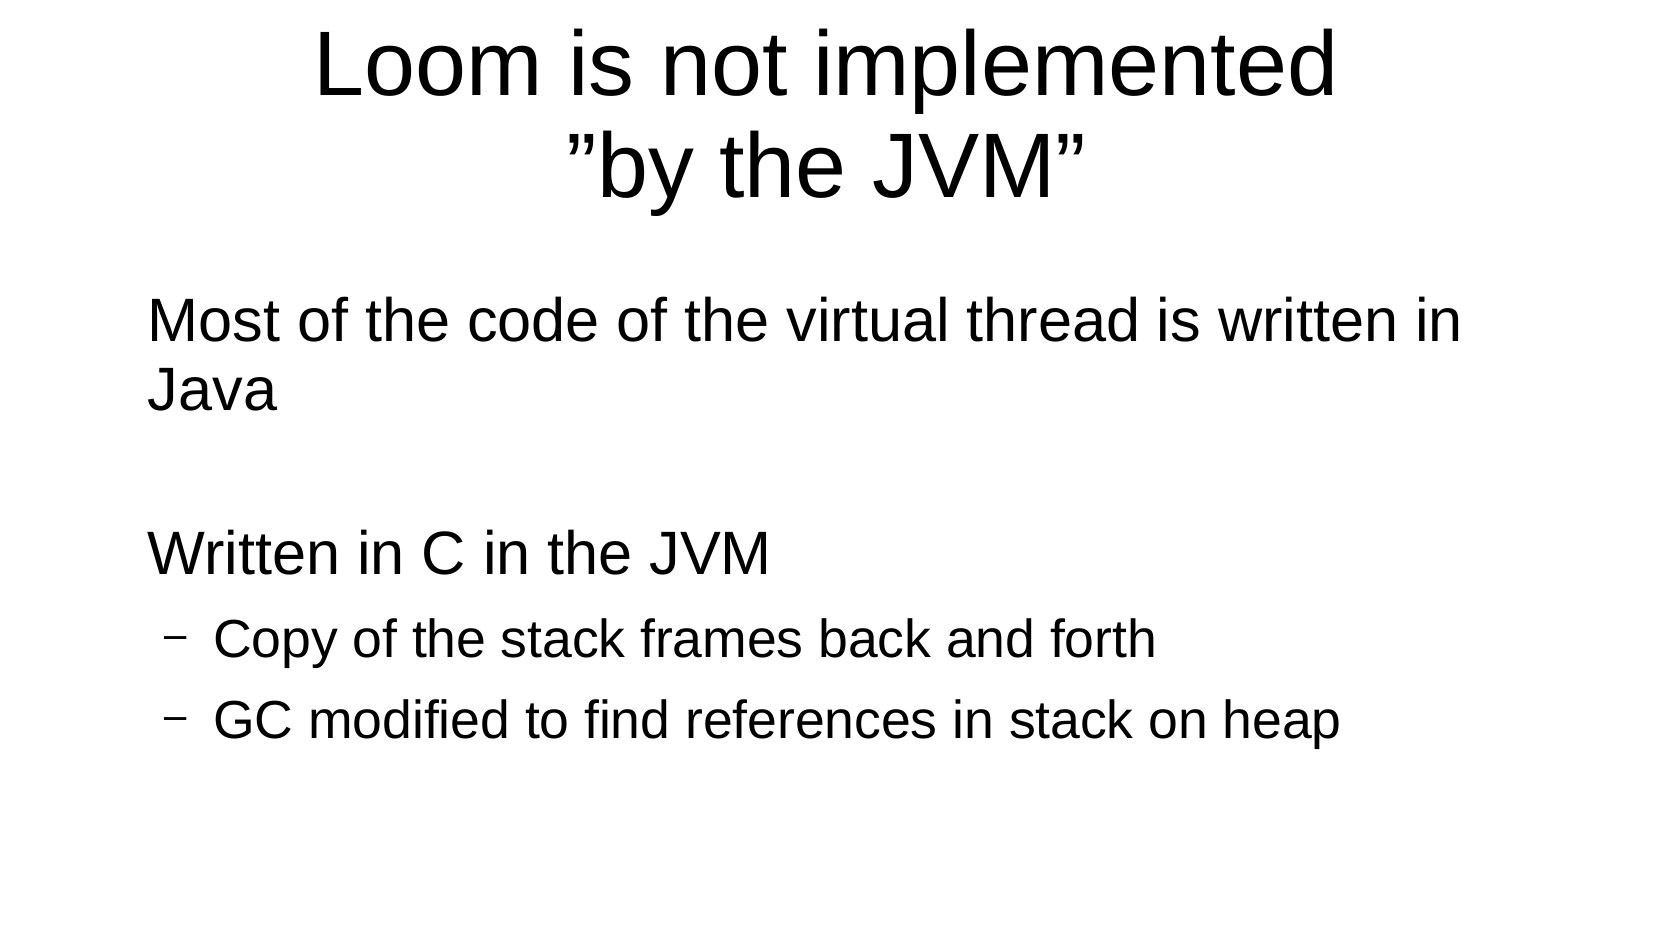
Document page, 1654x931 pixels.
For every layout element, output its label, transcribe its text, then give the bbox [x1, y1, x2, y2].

list Most of the code of the virtual thread is written in Java Written in C in the JVM Copy of the stack frames back and forth GC modified to find references in stack on heap [82, 217, 1571, 758]
title Loom is not implemented ”by the JVM” [82, 12, 1571, 217]
